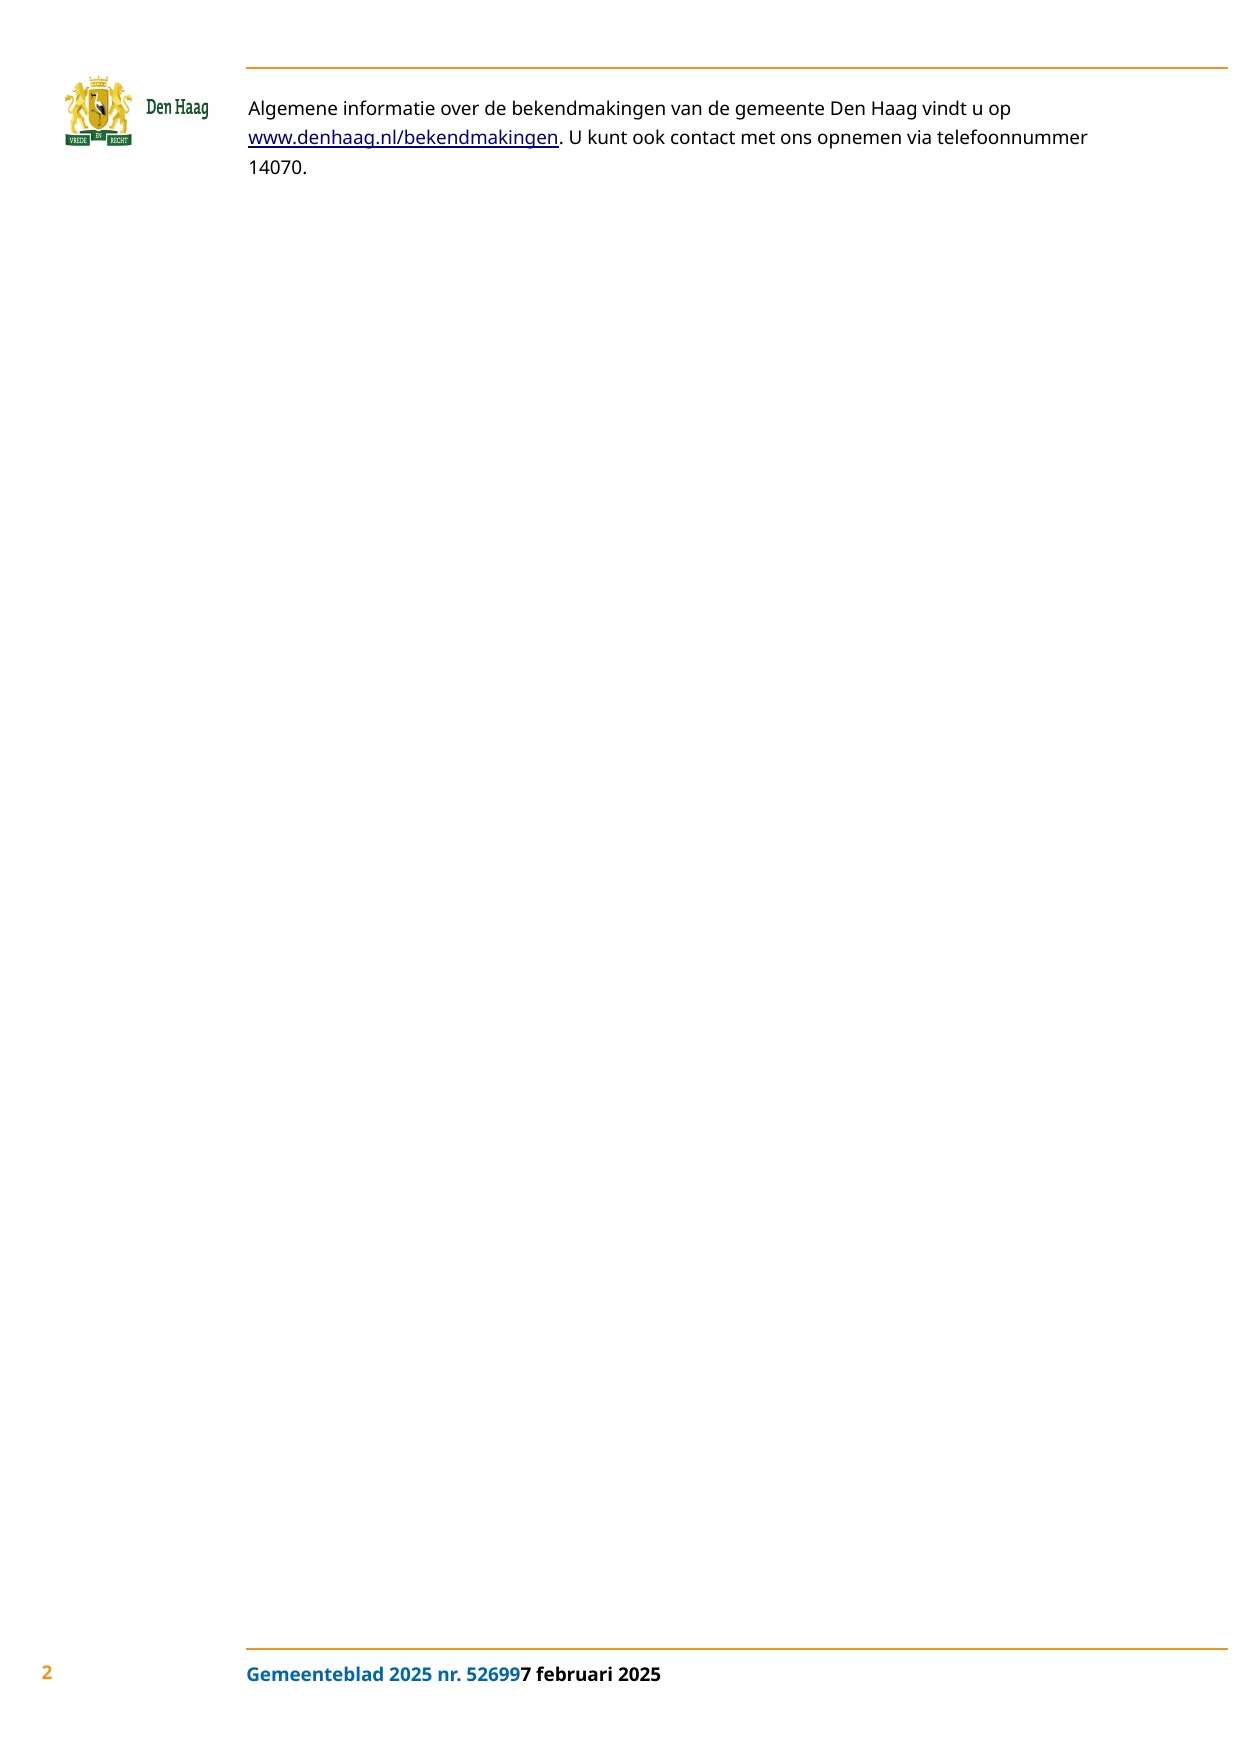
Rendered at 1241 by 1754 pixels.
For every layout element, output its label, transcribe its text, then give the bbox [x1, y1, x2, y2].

picture [41, 47, 231, 172]
text Algemene informatie over de bekendmakingen van de gemeente Den Haag vindt u op www.denhaag.nl/bekendmakingen. U kunt ook contact met ons opnemen via telefoonnummer 14070. [248, 95, 1152, 180]
